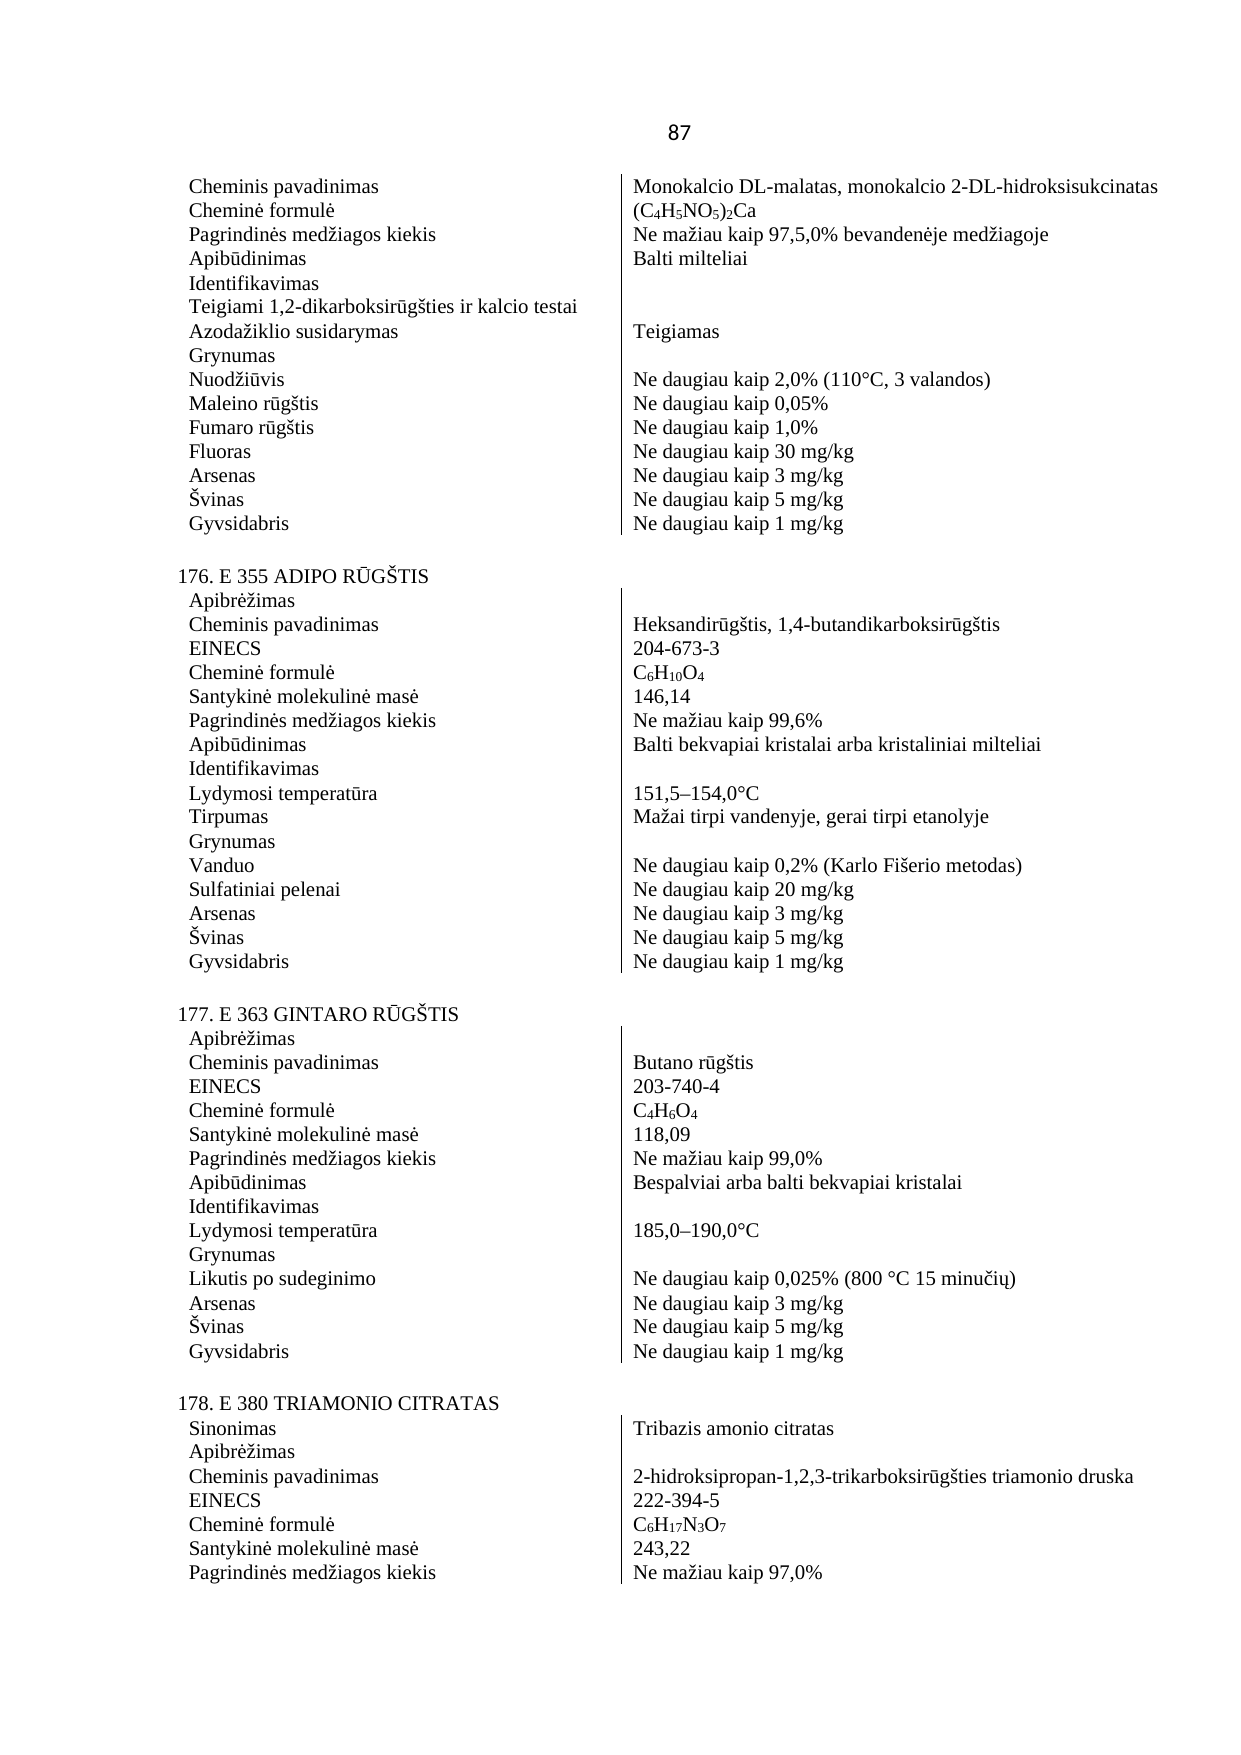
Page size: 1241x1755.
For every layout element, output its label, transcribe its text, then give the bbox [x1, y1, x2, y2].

table_cell Balti bekvapiai kristalai arba kristaliniai milteliai [622, 732, 1181, 756]
table_cell [622, 295, 1181, 318]
table_cell Ne daugiau kaip 5 mg/kg [622, 1315, 1181, 1338]
table_cell Maleino rūgštis [177, 391, 621, 415]
table_cell Tirpumas [177, 805, 621, 828]
table_cell C6H10O4 [622, 660, 1181, 684]
table_cell 222-394-5 [622, 1488, 1181, 1512]
table_cell Pagrindinės medžiagos kiekis [177, 708, 621, 732]
table_cell [622, 343, 1181, 367]
table_cell Ne daugiau kaip 30 mg/kg [622, 439, 1181, 463]
table_cell Švinas [177, 925, 621, 949]
table_cell EINECS [177, 1488, 621, 1512]
text 177. E 363 GINTARO RŪGŠTIS [177, 1002, 1181, 1026]
table_cell Monokalcio DL-malatas, monokalcio 2-DL-hidroksisukcinatas [622, 174, 1181, 198]
table_cell Bespalviai arba balti bekvapiai kristalai [622, 1170, 1181, 1194]
table_cell 118,09 [622, 1122, 1181, 1146]
table_cell Grynumas [177, 343, 621, 367]
table_cell Cheminė formulė [177, 1512, 621, 1536]
table_cell Švinas [177, 1315, 621, 1338]
table_cell Gyvsidabris [177, 1339, 621, 1363]
table_cell Cheminis pavadinimas [177, 612, 621, 636]
table_cell Teigiami 1,2-dikarboksirūgšties ir kalcio testai [177, 295, 621, 318]
table_cell Balti milteliai [622, 246, 1181, 270]
table_cell Fluoras [177, 439, 621, 463]
table_cell Ne mažiau kaip 99,0% [622, 1146, 1181, 1170]
table_header Tribazis amonio citratas [622, 1415, 1181, 1439]
table_cell Arsenas [177, 1290, 621, 1314]
table_cell Sulfatiniai pelenai [177, 877, 621, 901]
table_cell [622, 829, 1181, 853]
table_cell Identifikavimas [177, 1194, 621, 1218]
table_cell 2-hidroksipropan-1,2,3-trikarboksirūgšties triamonio druska [622, 1464, 1181, 1488]
table_cell EINECS [177, 636, 621, 660]
table_cell Mažai tirpi vandenyje, gerai tirpi etanolyje [622, 805, 1181, 828]
table_cell Teigiamas [622, 319, 1181, 343]
table_cell Likutis po sudeginimo [177, 1266, 621, 1290]
table_cell Lydymosi temperatūra [177, 780, 621, 804]
table_cell C6H17N3O7 [622, 1512, 1181, 1536]
table_cell Gyvsidabris [177, 949, 621, 973]
table_cell C4H6O4 [622, 1098, 1181, 1122]
table_cell Pagrindinės medžiagos kiekis [177, 222, 621, 246]
table_cell Švinas [177, 487, 621, 511]
table_cell Lydymosi temperatūra [177, 1218, 621, 1242]
table_cell Ne daugiau kaip 1 mg/kg [622, 511, 1181, 535]
table_cell Ne daugiau kaip 1 mg/kg [622, 1339, 1181, 1363]
table_cell Ne daugiau kaip 2,0% (110°C, 3 valandos) [622, 367, 1181, 391]
table_cell Ne daugiau kaip 0,05% [622, 391, 1181, 415]
table_cell Santykinė molekulinė masė [177, 1122, 621, 1146]
table_header Apibrėžimas [177, 588, 621, 612]
table_cell Ne daugiau kaip 3 mg/kg [622, 1290, 1181, 1314]
table_cell Butano rūgštis [622, 1050, 1181, 1074]
table_cell Pagrindinės medžiagos kiekis [177, 1146, 621, 1170]
table_cell Cheminė formulė [177, 198, 621, 222]
table_header Sinonimas [177, 1415, 621, 1439]
text 178. E 380 TRIAMONIO CITRATAS [177, 1391, 1181, 1415]
table_cell Apibūdinimas [177, 732, 621, 756]
table_cell [622, 1242, 1181, 1266]
table_cell Ne daugiau kaip 3 mg/kg [622, 463, 1181, 487]
table_cell Nuodžiūvis [177, 367, 621, 391]
table_cell Grynumas [177, 1242, 621, 1266]
table_cell Ne mažiau kaip 97,0% [622, 1560, 1181, 1584]
table_cell 151,5–154,0°C [622, 780, 1181, 804]
table_cell Ne daugiau kaip 1 mg/kg [622, 949, 1181, 973]
table_cell Ne mažiau kaip 97,5,0% bevandenėje medžiagoje [622, 222, 1181, 246]
table_cell Cheminis pavadinimas [177, 1464, 621, 1488]
table_header [622, 1026, 1181, 1050]
text 176. E 355 ADIPO RŪGŠTIS [177, 564, 1181, 588]
table_cell Ne daugiau kaip 20 mg/kg [622, 877, 1181, 901]
table_cell Ne mažiau kaip 99,6% [622, 708, 1181, 732]
table_cell [622, 1194, 1181, 1218]
table_cell Cheminė formulė [177, 660, 621, 684]
table_cell Apibrėžimas [177, 1440, 621, 1463]
table_cell [622, 270, 1181, 294]
table_cell (C4H5NO5)2Ca [622, 198, 1181, 222]
table_cell Arsenas [177, 901, 621, 925]
table_cell 203-740-4 [622, 1074, 1181, 1098]
table_cell [622, 1440, 1181, 1463]
table_cell Apibūdinimas [177, 246, 621, 270]
table_cell EINECS [177, 1074, 621, 1098]
table_header [622, 588, 1181, 612]
table_cell Apibūdinimas [177, 1170, 621, 1194]
table_cell Ne daugiau kaip 1,0% [622, 415, 1181, 439]
table_cell Santykinė molekulinė masė [177, 1536, 621, 1560]
table_cell Cheminė formulė [177, 1098, 621, 1122]
table_cell Identifikavimas [177, 756, 621, 780]
table_cell Pagrindinės medžiagos kiekis [177, 1560, 621, 1584]
table_cell Ne daugiau kaip 5 mg/kg [622, 925, 1181, 949]
table_cell Ne daugiau kaip 0,025% (800 °C 15 minučių) [622, 1266, 1181, 1290]
table_cell Ne daugiau kaip 5 mg/kg [622, 487, 1181, 511]
table_cell 185,0–190,0°C [622, 1218, 1181, 1242]
table_header Apibrėžimas [177, 1026, 621, 1050]
table_cell 243,22 [622, 1536, 1181, 1560]
table_cell 204-673-3 [622, 636, 1181, 660]
table_cell 146,14 [622, 684, 1181, 708]
table_cell Identifikavimas [177, 270, 621, 294]
table_cell Cheminis pavadinimas [177, 1050, 621, 1074]
table_cell Santykinė molekulinė masė [177, 684, 621, 708]
table_cell Ne daugiau kaip 0,2% (Karlo Fišerio metodas) [622, 853, 1181, 877]
table_cell Ne daugiau kaip 3 mg/kg [622, 901, 1181, 925]
table_cell Gyvsidabris [177, 511, 621, 535]
table_cell Arsenas [177, 463, 621, 487]
table_cell Azodažiklio susidarymas [177, 319, 621, 343]
table_cell Vanduo [177, 853, 621, 877]
table_cell [622, 756, 1181, 780]
table_cell Heksandirūgštis, 1,4-butandikarboksirūgštis [622, 612, 1181, 636]
table_cell Grynumas [177, 829, 621, 853]
table_cell Cheminis pavadinimas [177, 174, 621, 198]
table_cell Fumaro rūgštis [177, 415, 621, 439]
